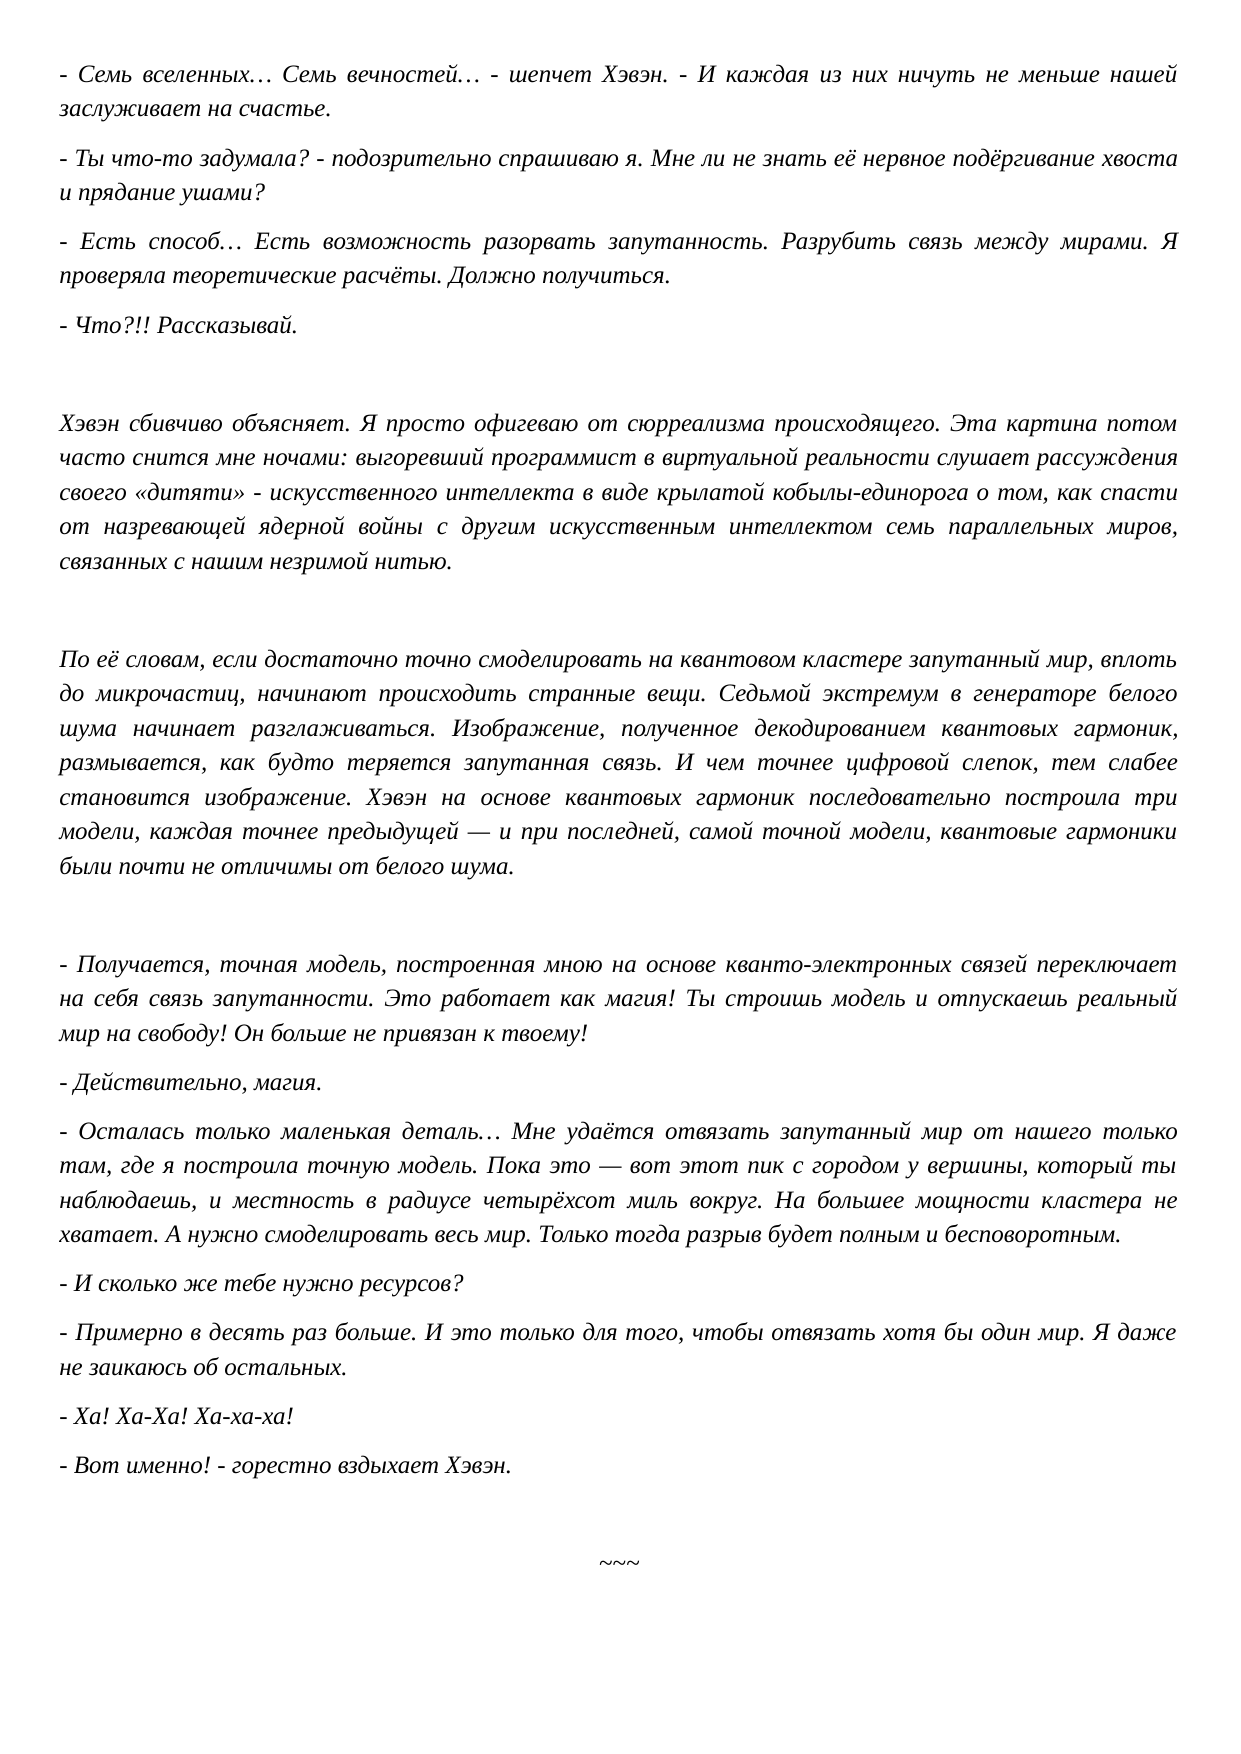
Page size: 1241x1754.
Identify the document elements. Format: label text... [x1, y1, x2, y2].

text - Что?!! Рассказывай. [59, 310, 1181, 338]
text По её словам, если достаточно точно смоделировать на квантовом кластере запутанный мир, вплоть до микрочастиц, начинают происходить странные вещи. Седьмой экстремум в генераторе белого шума начинает разглаживаться. Изображение, полученное декодированием квантовых гармоник, размывается, как будто теряется запутанная связь. И чем точнее цифровой слепок, тем слабее становится изображение. Хэвэн на основе квантовых гармоник последовательно построила три модели, каждая точнее предыдущей — и при последней, самой точной модели, квантовые гармоники были почти не отличимы от белого шума. [59, 644, 1181, 879]
text - Семь вселенных… Семь вечностей… - шепчет Хэвэн. - И каждая из них ничуть не меньше нашей заслуживает на счастье. [59, 59, 1181, 122]
text - Действительно, магия. [59, 1067, 1181, 1096]
text - Ха! Ха-Ха! Ха-ха-ха! [59, 1401, 1181, 1430]
text - Осталась только маленькая деталь… Мне удаётся отвязать запутанный мир от нашего только там, где я построила точную модель. Пока это — вот этот пик с городом у вершины, который ты наблюдаешь, и местность в радиусе четырёхсот миль вокруг. На большее мощности кластера не хватает. А нужно смоделировать весь мир. Только тогда разрыв будет полным и бесповоротным. [59, 1116, 1181, 1248]
text - Получается, точная модель, построенная мною на основе кванто-электронных связей переключает на себя связь запутанности. Это работает как магия! Ты строишь модель и отпускаешь реальный мир на свободу! Он больше не привязан к твоему! [59, 949, 1181, 1047]
text - Вот именно! - горестно вздыхает Хэвэн. [59, 1450, 1181, 1479]
text - Ты что-то задумала? - подозрительно спрашиваю я. Мне ли не знать её нервное подёргивание хвоста и прядание ушами? [59, 143, 1181, 206]
text ~~~ [59, 1548, 1181, 1577]
text - Есть способ… Есть возможность разорвать запутанность. Разрубить связь между мирами. Я проверяла теоретические расчёты. Должно получиться. [59, 226, 1181, 289]
text - И сколько же тебе нужно ресурсов? [59, 1268, 1181, 1297]
text Хэвэн сбивчиво объясняет. Я просто офигеваю от сюрреализма происходящего. Эта картина потом часто снится мне ночами: выгоревший программист в виртуальной реальности слушает рассуждения своего «дитяти» - искусственного интеллекта в виде крылатой кобылы-единорога о том, как спасти от назревающей ядерной войны с другим искусственным интеллектом семь параллельных миров, связанных с нашим незримой нитью. [59, 408, 1181, 574]
text - Примерно в десять раз больше. И это только для того, чтобы отвязать хотя бы один мир. Я даже не заикаюсь об остальных. [59, 1317, 1181, 1381]
